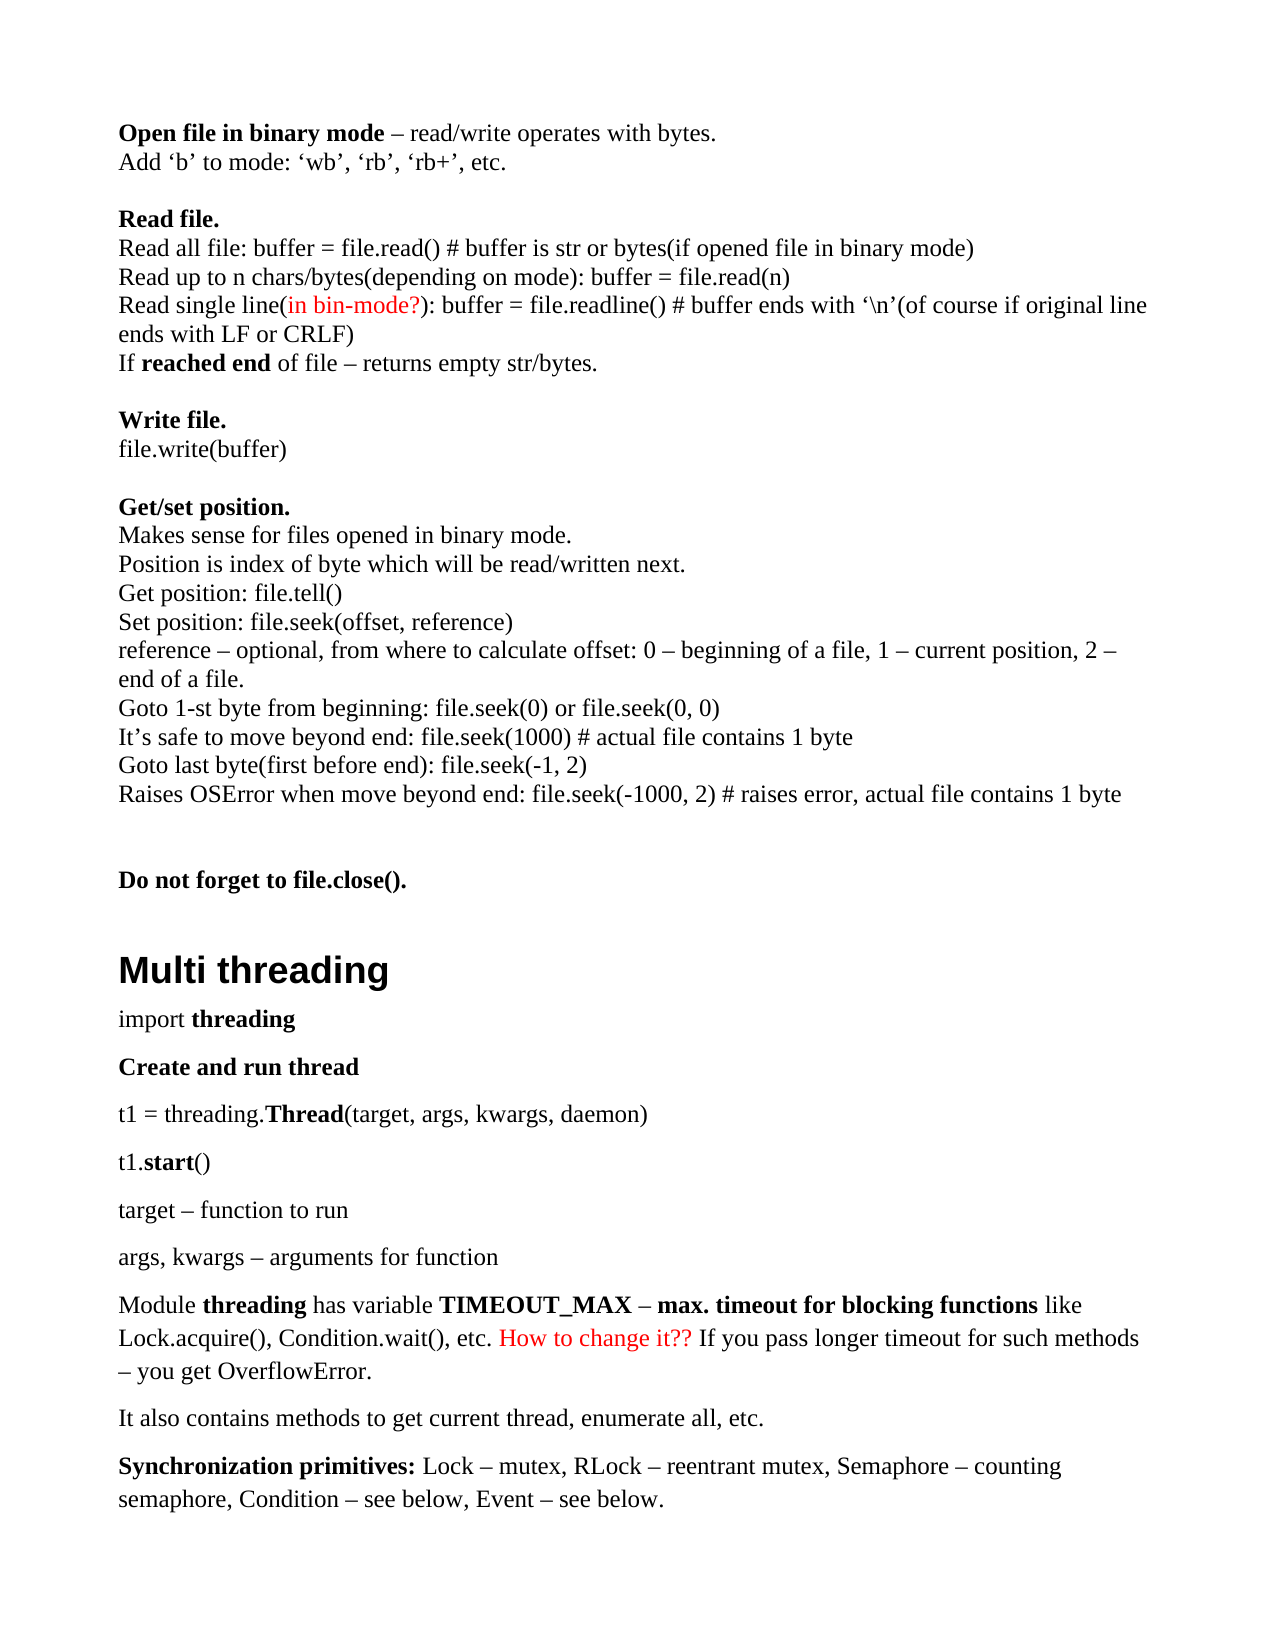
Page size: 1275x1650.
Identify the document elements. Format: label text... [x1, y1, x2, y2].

text Goto last byte(first before end): file.seek(-1, 2) [118, 751, 1157, 779]
text t1.start() [118, 1147, 1157, 1176]
text Read up to n chars/bytes(depending on mode): buffer = file.read(n) [118, 262, 1157, 291]
text import threading [118, 1004, 1157, 1033]
text reference – optional, from where to calculate offset: 0 – beginning of a file, 1 – current position, 2 – end of a file. [118, 636, 1157, 693]
text Read all file: buffer = file.read() # buffer is str or bytes(if opened file in binary mode) [118, 233, 1157, 262]
text Set position: file.seek(offset, reference) [118, 607, 1157, 636]
text target – function to run [118, 1195, 1157, 1223]
text Get/set position. [118, 492, 1157, 521]
text Module threading has variable TIMEOUT_MAX – max. timeout for blocking functions like Lock.acquire(), Condition.wait(), etc. How to change it?? If you pass longer timeout for such methods – you get OverflowError. [118, 1290, 1157, 1385]
text Get position: file.tell() [118, 578, 1157, 607]
text Goto 1-st byte from beginning: file.seek(0) or file.seek(0, 0) [118, 693, 1157, 722]
text Add ‘b’ to mode: ‘wb’, ‘rb’, ‘rb+’, etc. [118, 147, 1157, 176]
text Write file. [118, 406, 1157, 434]
text Position is index of byte which will be read/written next. [118, 549, 1157, 578]
text Create and run thread [118, 1052, 1157, 1081]
text Open file in binary mode – read/write operates with bytes. [118, 118, 1157, 147]
text file.write(buffer) [118, 434, 1157, 463]
text It’s safe to move beyond end: file.seek(1000) # actual file contains 1 byte [118, 722, 1157, 751]
text Do not forget to file.close(). [118, 866, 1157, 894]
text It also contains methods to get current thread, enumerate all, etc. [118, 1403, 1157, 1432]
text Synchronization primitives: Lock – mutex, RLock – reentrant mutex, Semaphore – counting semaphore, Condition – see below, Event – see below. [118, 1451, 1157, 1513]
subtitle Multi threading [118, 948, 1157, 992]
text Read file. [118, 204, 1157, 233]
text If reached end of file – returns empty str/bytes. [118, 348, 1157, 377]
text Read single line(in bin-mode?): buffer = file.readline() # buffer ends with ‘\n’(of course if original line ends with LF or CRLF) [118, 291, 1157, 348]
text Makes sense for files opened in binary mode. [118, 521, 1157, 549]
text args, kwargs – arguments for function [118, 1242, 1157, 1271]
text Raises OSError when move beyond end: file.seek(-1000, 2) # raises error, actual file contains 1 byte [118, 779, 1157, 808]
text t1 = threading.Thread(target, args, kwargs, daemon) [118, 1099, 1157, 1128]
